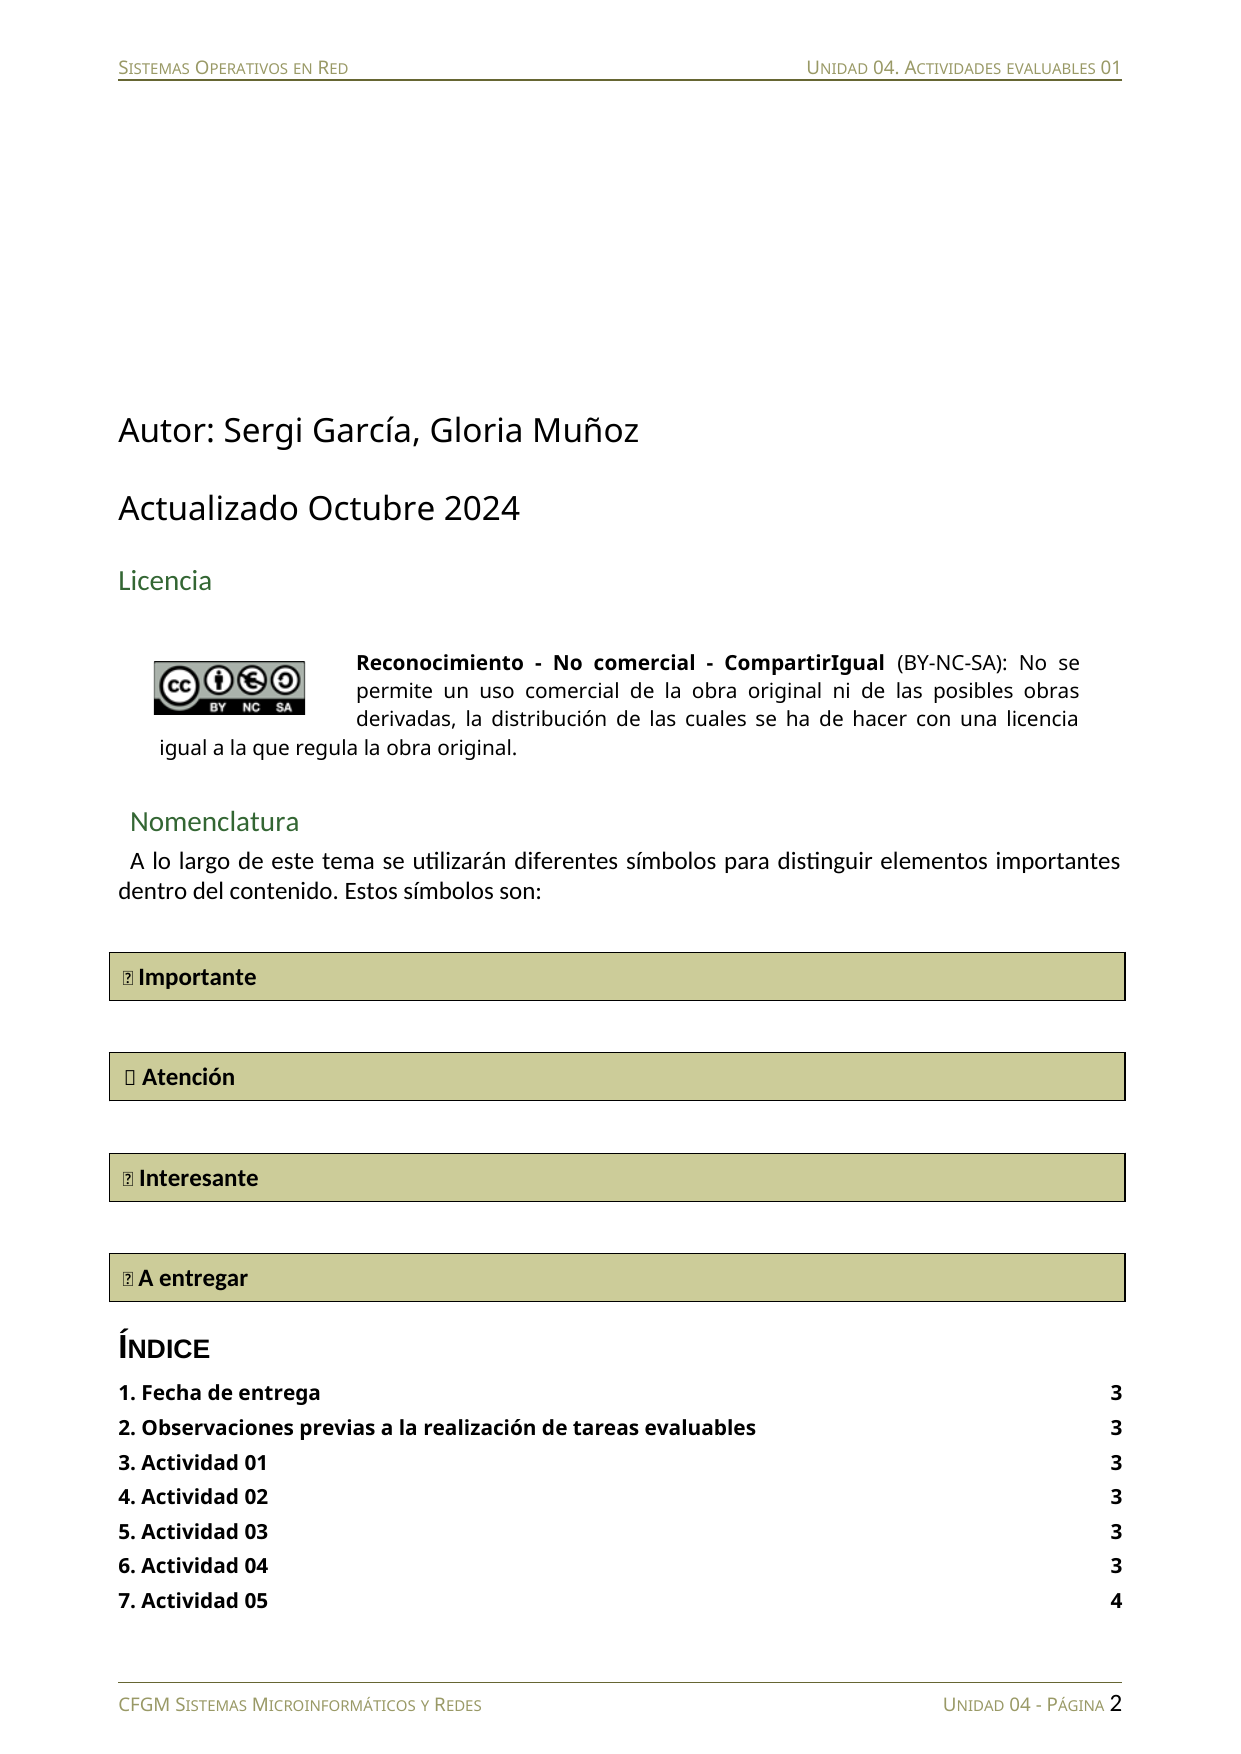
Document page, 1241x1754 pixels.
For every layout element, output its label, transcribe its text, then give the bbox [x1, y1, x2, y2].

text Reconocimiento - No comercial - CompartirIgual (BY-NC-SA): No se permite un uso comercial de la obra original ni de las posibles obras derivadas, la distribución de las cuales se ha de hacer con una licencia igual a la que regula la obra original. [159, 648, 1080, 761]
text 💬 Interesante [110, 1154, 1124, 1201]
text Licencia [118, 562, 1122, 598]
text ❕ Atención [110, 1053, 1124, 1100]
text Autor: Sergi García, Gloria Muñoz [118, 407, 1122, 453]
text 1. Fecha de entrega 3 [118, 1378, 1122, 1407]
text Nomenclatura [118, 803, 1122, 838]
text A lo largo de este tema se utilizarán diferentes símbolos para distinguir elementos importantes dentro del contenido. Estos símbolos son: [118, 845, 1122, 906]
text 4. Actividad 02 3 [118, 1482, 1122, 1511]
text 3. Actividad 01 3 [118, 1448, 1122, 1476]
text 5. Actividad 03 3 [118, 1517, 1122, 1545]
text Actualizado Octubre 2024 [118, 485, 1122, 530]
text Índice [118, 1327, 1122, 1366]
text 📖 Importante [110, 953, 1124, 1000]
text 📕 A entregar [110, 1254, 1124, 1301]
text 2. Observaciones previas a la realización de tareas evaluables 3 [118, 1413, 1122, 1441]
picture [153, 661, 306, 715]
text 6. Actividad 04 3 [118, 1552, 1122, 1580]
text 7. Actividad 05 4 [118, 1586, 1122, 1615]
